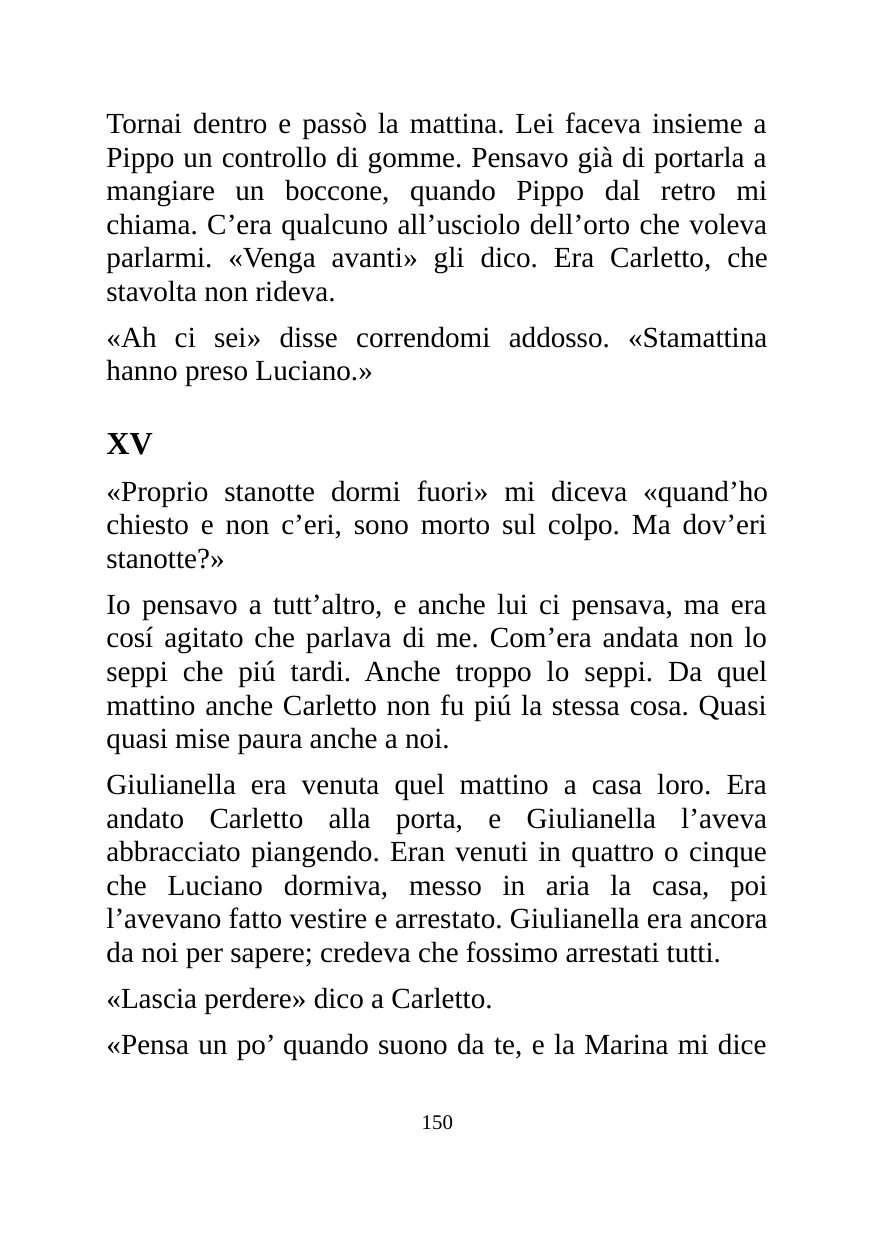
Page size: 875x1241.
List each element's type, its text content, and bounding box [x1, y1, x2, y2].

text Giulianella era venuta quel mattino a casa loro. Era andato Carletto alla porta, e Giulianella l’aveva abbracciato piangendo. Eran venuti in quattro o cinque che Luciano dormiva, messo in aria la casa, poi l’avevano fatto vestire e arrestato. Giulianella era ancora da noi per sapere; credeva che fossimo arrestati tutti. [106, 767, 768, 968]
text Io pensavo a tutt’altro, e anche lui ci pensava, ma era cosí agitato che parlava di me. Com’era andata non lo seppi che piú tardi. Anche troppo lo seppi. Da quel mattino anche Carletto non fu piú la stessa cosa. Quasi quasi mise paura anche a noi. [106, 587, 768, 755]
text «Lascia perdere» dico a Carletto. [106, 981, 768, 1014]
text «Proprio stanotte dormi fuori» mi diceva «quand’ho chiesto e non c’eri, sono morto sul colpo. Ma dov’eri stanotte?» [106, 474, 768, 574]
text Tornai dentro e passò la mattina. Lei faceva insieme a Pippo un controllo di gomme. Pensavo già di portarla a mangiare un boccone, quando Pippo dal retro mi chiama. C’era qualcuno all’usciolo dell’orto che voleva parlarmi. «Venga avanti» gli dico. Era Carletto, che stavolta non rideva. [106, 106, 768, 307]
text «Ah ci sei» disse correndomi addosso. «Stamattina hanno preso Luciano.» [106, 320, 768, 387]
text «Pensa un po’ quando suono da te, e la Marina mi dice [106, 1027, 768, 1061]
subtitle XV [106, 424, 768, 461]
